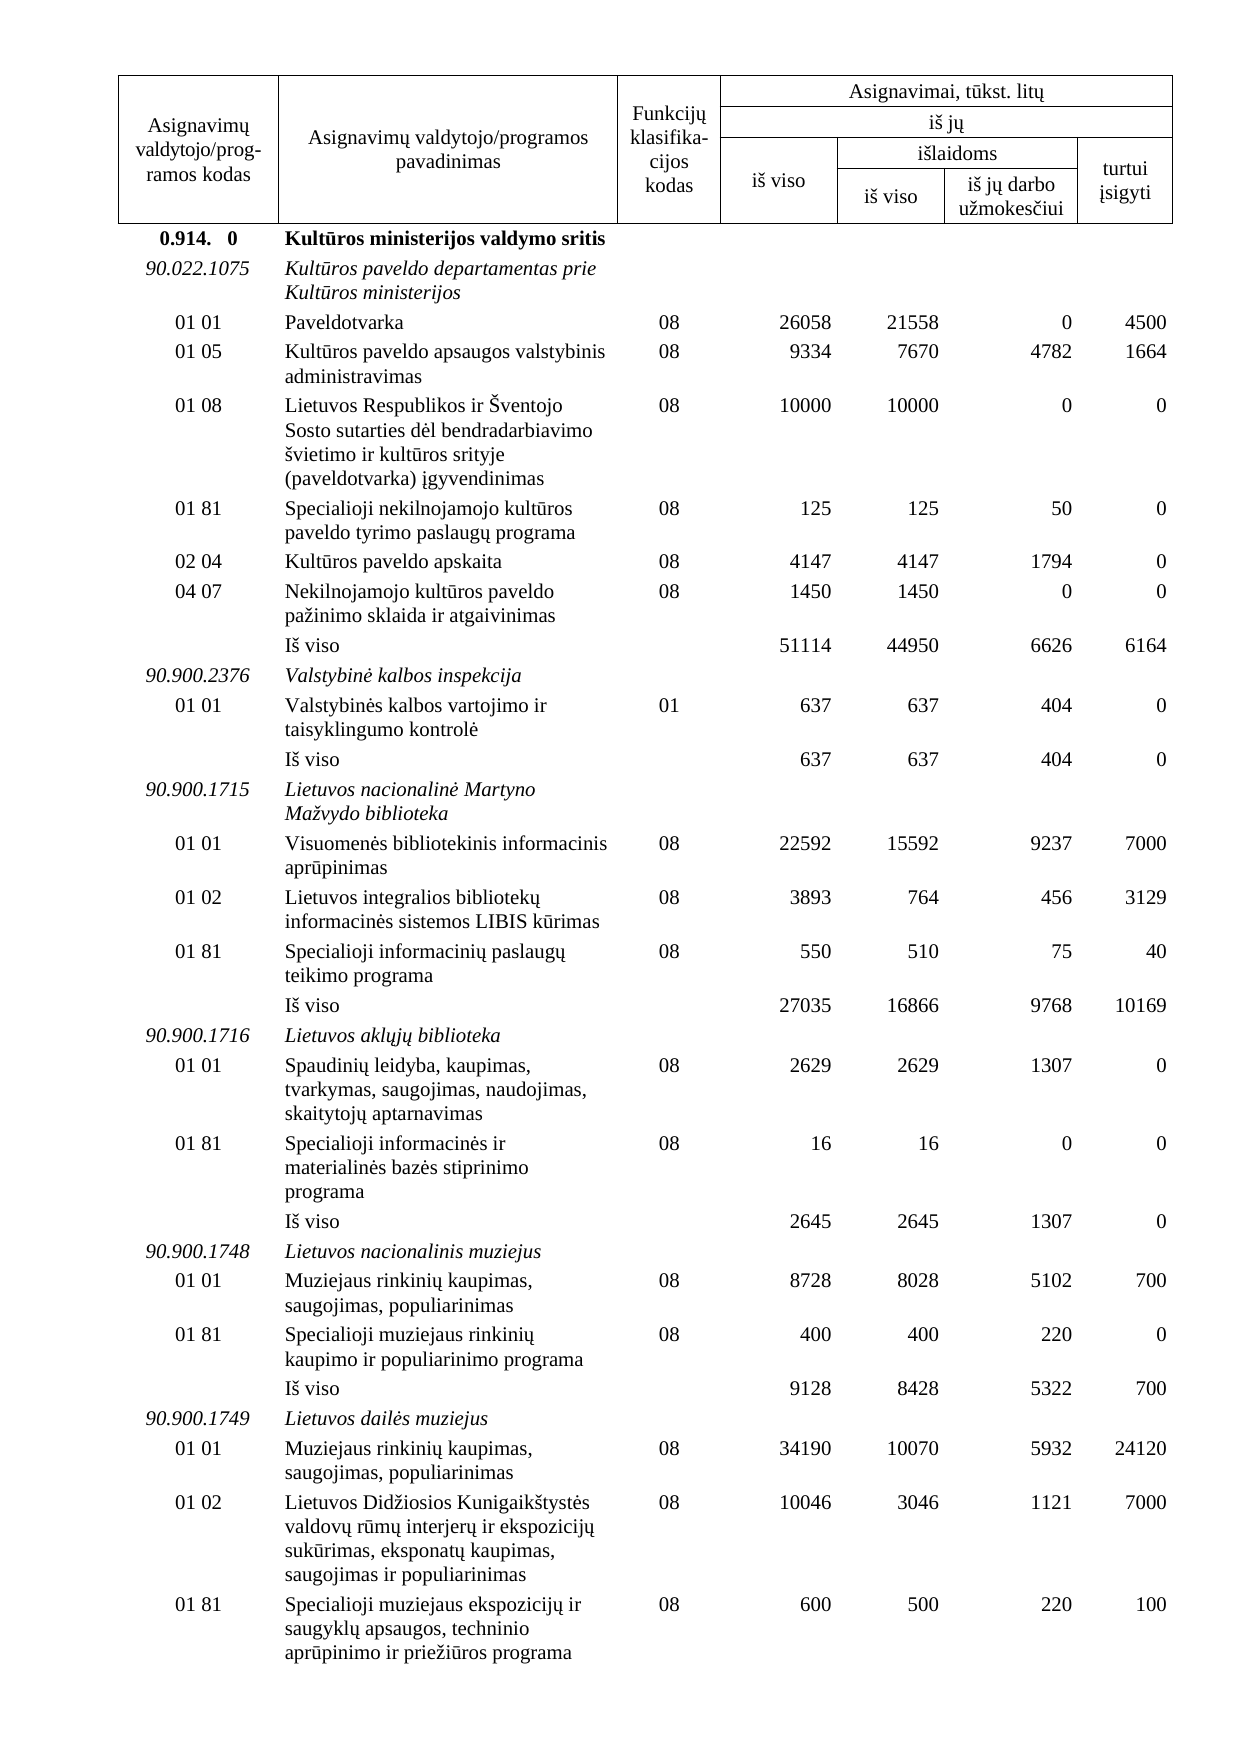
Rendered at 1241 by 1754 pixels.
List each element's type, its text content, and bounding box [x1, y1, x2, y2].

table_cell 7670 [837, 337, 944, 391]
table_cell [118, 1374, 278, 1403]
table_cell išlaidoms [838, 138, 1077, 168]
table_cell 8428 [837, 1374, 944, 1403]
table_cell 637 [837, 744, 944, 774]
table_cell 4147 [720, 547, 837, 576]
table_cell 16866 [837, 990, 944, 1020]
table_cell 27035 [720, 990, 837, 1020]
table_cell 21558 [837, 307, 944, 337]
table_cell Iš viso [279, 630, 618, 660]
table_cell iš viso [838, 169, 944, 223]
table_cell 16 [720, 1128, 837, 1206]
table_cell Lietuvos aklųjų biblioteka [279, 1020, 618, 1050]
table_cell [618, 990, 720, 1020]
table_cell 0 [1078, 1128, 1172, 1206]
table_cell 01 05 [118, 337, 278, 391]
table_cell Iš viso [279, 1374, 618, 1403]
table_cell [945, 1236, 1078, 1266]
table_cell Kultūros paveldo apskaita [279, 547, 618, 576]
table_cell Kultūros paveldo departamentas prie Kultūros ministerijos [279, 253, 618, 307]
table_cell 4500 [1078, 307, 1172, 337]
table_cell turtui įsigyti [1078, 138, 1172, 223]
table_cell Specialioji muziejaus rinkinių kaupimo ir populiarinimo programa [279, 1320, 618, 1373]
table_cell 0 [1078, 493, 1172, 547]
table_cell Kultūros ministerijos valdymo sritis [279, 224, 618, 253]
table_cell 6626 [945, 630, 1078, 660]
table_cell Visuomenės bibliotekinis informacinis aprūpinimas [279, 828, 618, 882]
table_cell 700 [1078, 1266, 1172, 1319]
table_cell Iš viso [279, 1206, 618, 1236]
table_cell 3046 [837, 1487, 944, 1589]
table_cell 8728 [720, 1266, 837, 1319]
table_cell 0 [945, 307, 1078, 337]
table_cell 01 01 [118, 307, 278, 337]
table_cell [618, 224, 720, 253]
table_cell 764 [837, 882, 944, 936]
table_cell 50 [945, 493, 1078, 547]
table_cell [837, 1020, 944, 1050]
table_cell [837, 1403, 944, 1433]
table_cell 08 [618, 391, 720, 493]
table_cell 90.900.2376 [118, 660, 278, 690]
table_cell Specialioji informacinių paslaugų teikimo programa [279, 936, 618, 990]
table_cell [720, 774, 837, 828]
table_cell 637 [837, 690, 944, 744]
table_cell [720, 1020, 837, 1050]
table_cell Iš viso [279, 990, 618, 1020]
table_cell 08 [618, 337, 720, 391]
table_cell 0 [1078, 744, 1172, 774]
table_cell [618, 1020, 720, 1050]
table_cell 5102 [945, 1266, 1078, 1319]
table_cell 9128 [720, 1374, 837, 1403]
table_cell iš jų darbo užmokesčiui [945, 169, 1077, 223]
table_cell [618, 1236, 720, 1266]
table_cell 08 [618, 1128, 720, 1206]
table_cell 22592 [720, 828, 837, 882]
table_cell Specialioji informacinės ir materialinės bazės stiprinimo programa [279, 1128, 618, 1206]
table_cell [118, 990, 278, 1020]
table_cell [837, 224, 944, 253]
table_cell Muziejaus rinkinių kaupimas, saugojimas, populiarinimas [279, 1433, 618, 1487]
table_cell 10070 [837, 1433, 944, 1487]
table_cell 125 [837, 493, 944, 547]
table_cell [1078, 660, 1172, 690]
table_cell Paveldotvarka [279, 307, 618, 337]
table_cell 01 81 [118, 1589, 278, 1667]
table_cell 01 01 [118, 828, 278, 882]
table_cell 90.900.1716 [118, 1020, 278, 1050]
table_cell 0 [1078, 1320, 1172, 1373]
table_cell 01 01 [118, 1266, 278, 1319]
table_cell 0 [945, 391, 1078, 493]
table_cell Valstybinė kalbos inspekcija [279, 660, 618, 690]
table_cell 16 [837, 1128, 944, 1206]
table_cell Lietuvos dailės muziejus [279, 1403, 618, 1433]
table_cell 51114 [720, 630, 837, 660]
table_cell [945, 1403, 1078, 1433]
table_cell 75 [945, 936, 1078, 990]
table_cell 3129 [1078, 882, 1172, 936]
table_cell 26058 [720, 307, 837, 337]
table_cell [945, 253, 1078, 307]
table_cell 08 [618, 1487, 720, 1589]
table_cell [720, 1236, 837, 1266]
table_cell 0 [1078, 547, 1172, 576]
table_cell Lietuvos Didžiosios Kunigaikštystės valdovų rūmų interjerų ir ekspozicijų sukūrimas, eksponatų kaupimas, saugojimas ir populiarinimas [279, 1487, 618, 1589]
table_cell 2645 [720, 1206, 837, 1236]
table_cell 01 02 [118, 1487, 278, 1589]
table_cell 6164 [1078, 630, 1172, 660]
table_cell [118, 630, 278, 660]
table_cell 1450 [720, 576, 837, 630]
table_cell 08 [618, 1589, 720, 1667]
table_cell iš viso [721, 138, 837, 223]
table_cell 220 [945, 1320, 1078, 1373]
table_cell [945, 774, 1078, 828]
table_cell 100 [1078, 1589, 1172, 1667]
table_cell [618, 744, 720, 774]
table_cell [837, 1236, 944, 1266]
table_cell 1307 [945, 1050, 1078, 1128]
table_cell 456 [945, 882, 1078, 936]
table_header Asignavimų valdytojo/prog-ramos kodas [119, 76, 278, 223]
table_cell 0 [1078, 391, 1172, 493]
table_cell 9768 [945, 990, 1078, 1020]
table_header Asignavimų valdytojo/programos pavadinimas [279, 76, 617, 223]
table_cell 01 01 [118, 1050, 278, 1128]
table_cell 500 [837, 1589, 944, 1667]
table_cell 4782 [945, 337, 1078, 391]
table_cell 700 [1078, 1374, 1172, 1403]
table_cell 400 [720, 1320, 837, 1373]
table_cell 404 [945, 690, 1078, 744]
table_cell 404 [945, 744, 1078, 774]
table_cell [945, 1020, 1078, 1050]
table_cell 01 81 [118, 493, 278, 547]
table_cell [720, 253, 837, 307]
table_cell 1664 [1078, 337, 1172, 391]
table_cell 1121 [945, 1487, 1078, 1589]
table_cell 15592 [837, 828, 944, 882]
table_cell 220 [945, 1589, 1078, 1667]
table_header Funkcijų klasifika-cijos kodas [618, 76, 720, 223]
table_cell 0 [945, 1128, 1078, 1206]
table_cell 08 [618, 1050, 720, 1128]
table_cell 02 04 [118, 547, 278, 576]
table_cell 1450 [837, 576, 944, 630]
table_cell 400 [837, 1320, 944, 1373]
table_cell 01 81 [118, 936, 278, 990]
table_cell 2629 [720, 1050, 837, 1128]
table_cell [945, 660, 1078, 690]
table_cell [1078, 224, 1172, 253]
table_cell Lietuvos nacionalinė Martyno Mažvydo biblioteka [279, 774, 618, 828]
table_cell 0 [1078, 576, 1172, 630]
table_cell 1794 [945, 547, 1078, 576]
table_cell 10046 [720, 1487, 837, 1589]
table_cell 7000 [1078, 1487, 1172, 1589]
table_cell 9237 [945, 828, 1078, 882]
table_cell Specialioji nekilnojamojo kultūros paveldo tyrimo paslaugų programa [279, 493, 618, 547]
table_cell 637 [720, 690, 837, 744]
table_cell 01 01 [118, 1433, 278, 1487]
table_cell 8028 [837, 1266, 944, 1319]
table_cell 40 [1078, 936, 1172, 990]
table_cell [118, 744, 278, 774]
table_cell 10000 [837, 391, 944, 493]
table_cell 08 [618, 1433, 720, 1487]
table_cell [1078, 774, 1172, 828]
table_cell Specialioji muziejaus ekspozicijų ir saugyklų apsaugos, techninio aprūpinimo ir priežiūros programa [279, 1589, 618, 1667]
table_cell 08 [618, 547, 720, 576]
table_cell 0 [945, 576, 1078, 630]
table_cell Valstybinės kalbos vartojimo ir taisyklingumo kontrolė [279, 690, 618, 744]
table_cell 90.022.1075 [118, 253, 278, 307]
table_cell Lietuvos nacionalinis muziejus [279, 1236, 618, 1266]
table_cell Spaudinių leidyba, kaupimas, tvarkymas, saugojimas, naudojimas, skaitytojų aptarnavimas [279, 1050, 618, 1128]
table_cell [1078, 1403, 1172, 1433]
table_cell 01 81 [118, 1320, 278, 1373]
table_cell 10169 [1078, 990, 1172, 1020]
table_cell [1078, 253, 1172, 307]
table_cell Lietuvos Respublikos ir Šventojo Sosto sutarties dėl bendradarbiavimo švietimo ir kultūros srityje (paveldotvarka) įgyvendinimas [279, 391, 618, 493]
table_cell 08 [618, 576, 720, 630]
table_cell 08 [618, 882, 720, 936]
table_cell Iš viso [279, 744, 618, 774]
table_cell [618, 774, 720, 828]
table_cell Muziejaus rinkinių kaupimas, saugojimas, populiarinimas [279, 1266, 618, 1319]
table_cell [837, 774, 944, 828]
table_cell 7000 [1078, 828, 1172, 882]
table_cell [618, 253, 720, 307]
table_cell 08 [618, 936, 720, 990]
table_cell 08 [618, 1320, 720, 1373]
table_cell 90.900.1715 [118, 774, 278, 828]
table_cell 0 [1078, 690, 1172, 744]
table_cell 550 [720, 936, 837, 990]
table_cell 01 [618, 690, 720, 744]
table_cell 2645 [837, 1206, 944, 1236]
table_cell [837, 660, 944, 690]
table_cell [945, 224, 1078, 253]
table_cell [720, 1403, 837, 1433]
table_cell 9334 [720, 337, 837, 391]
table_cell [837, 253, 944, 307]
table_cell 34190 [720, 1433, 837, 1487]
table_cell [618, 1403, 720, 1433]
table_cell [618, 630, 720, 660]
table_cell 90.900.1749 [118, 1403, 278, 1433]
table_cell 90.900.1748 [118, 1236, 278, 1266]
table_cell 600 [720, 1589, 837, 1667]
table_cell 44950 [837, 630, 944, 660]
table_cell 24120 [1078, 1433, 1172, 1487]
table_cell [618, 1374, 720, 1403]
table_cell 01 08 [118, 391, 278, 493]
table_cell 510 [837, 936, 944, 990]
table_cell 01 81 [118, 1128, 278, 1206]
table_cell 125 [720, 493, 837, 547]
table_header Asignavimai, tūkst. litų [721, 76, 1172, 106]
table_cell 5932 [945, 1433, 1078, 1487]
table_cell [618, 660, 720, 690]
table_cell 2629 [837, 1050, 944, 1128]
table_cell 4147 [837, 547, 944, 576]
table_cell 0 [1078, 1206, 1172, 1236]
table_cell 08 [618, 307, 720, 337]
table_cell [720, 660, 837, 690]
table_cell [118, 1206, 278, 1236]
table_cell [1078, 1020, 1172, 1050]
table_cell [618, 1206, 720, 1236]
table_cell 1307 [945, 1206, 1078, 1236]
table_cell 0.914. 0 [118, 224, 278, 253]
table_cell 08 [618, 493, 720, 547]
table_cell Nekilnojamojo kultūros paveldo pažinimo sklaida ir atgaivinimas [279, 576, 618, 630]
table_cell 10000 [720, 391, 837, 493]
table_cell 01 01 [118, 690, 278, 744]
table_cell 04 07 [118, 576, 278, 630]
table_cell 08 [618, 1266, 720, 1319]
table_cell 0 [1078, 1050, 1172, 1128]
table_cell [1078, 1236, 1172, 1266]
table_cell 3893 [720, 882, 837, 936]
table_cell 01 02 [118, 882, 278, 936]
table_cell Kultūros paveldo apsaugos valstybinis administravimas [279, 337, 618, 391]
table_cell 08 [618, 828, 720, 882]
table_cell Lietuvos integralios bibliotekų informacinės sistemos LIBIS kūrimas [279, 882, 618, 936]
table_cell iš jų [721, 107, 1172, 137]
table_cell 5322 [945, 1374, 1078, 1403]
table_cell [720, 224, 837, 253]
table_cell 637 [720, 744, 837, 774]
